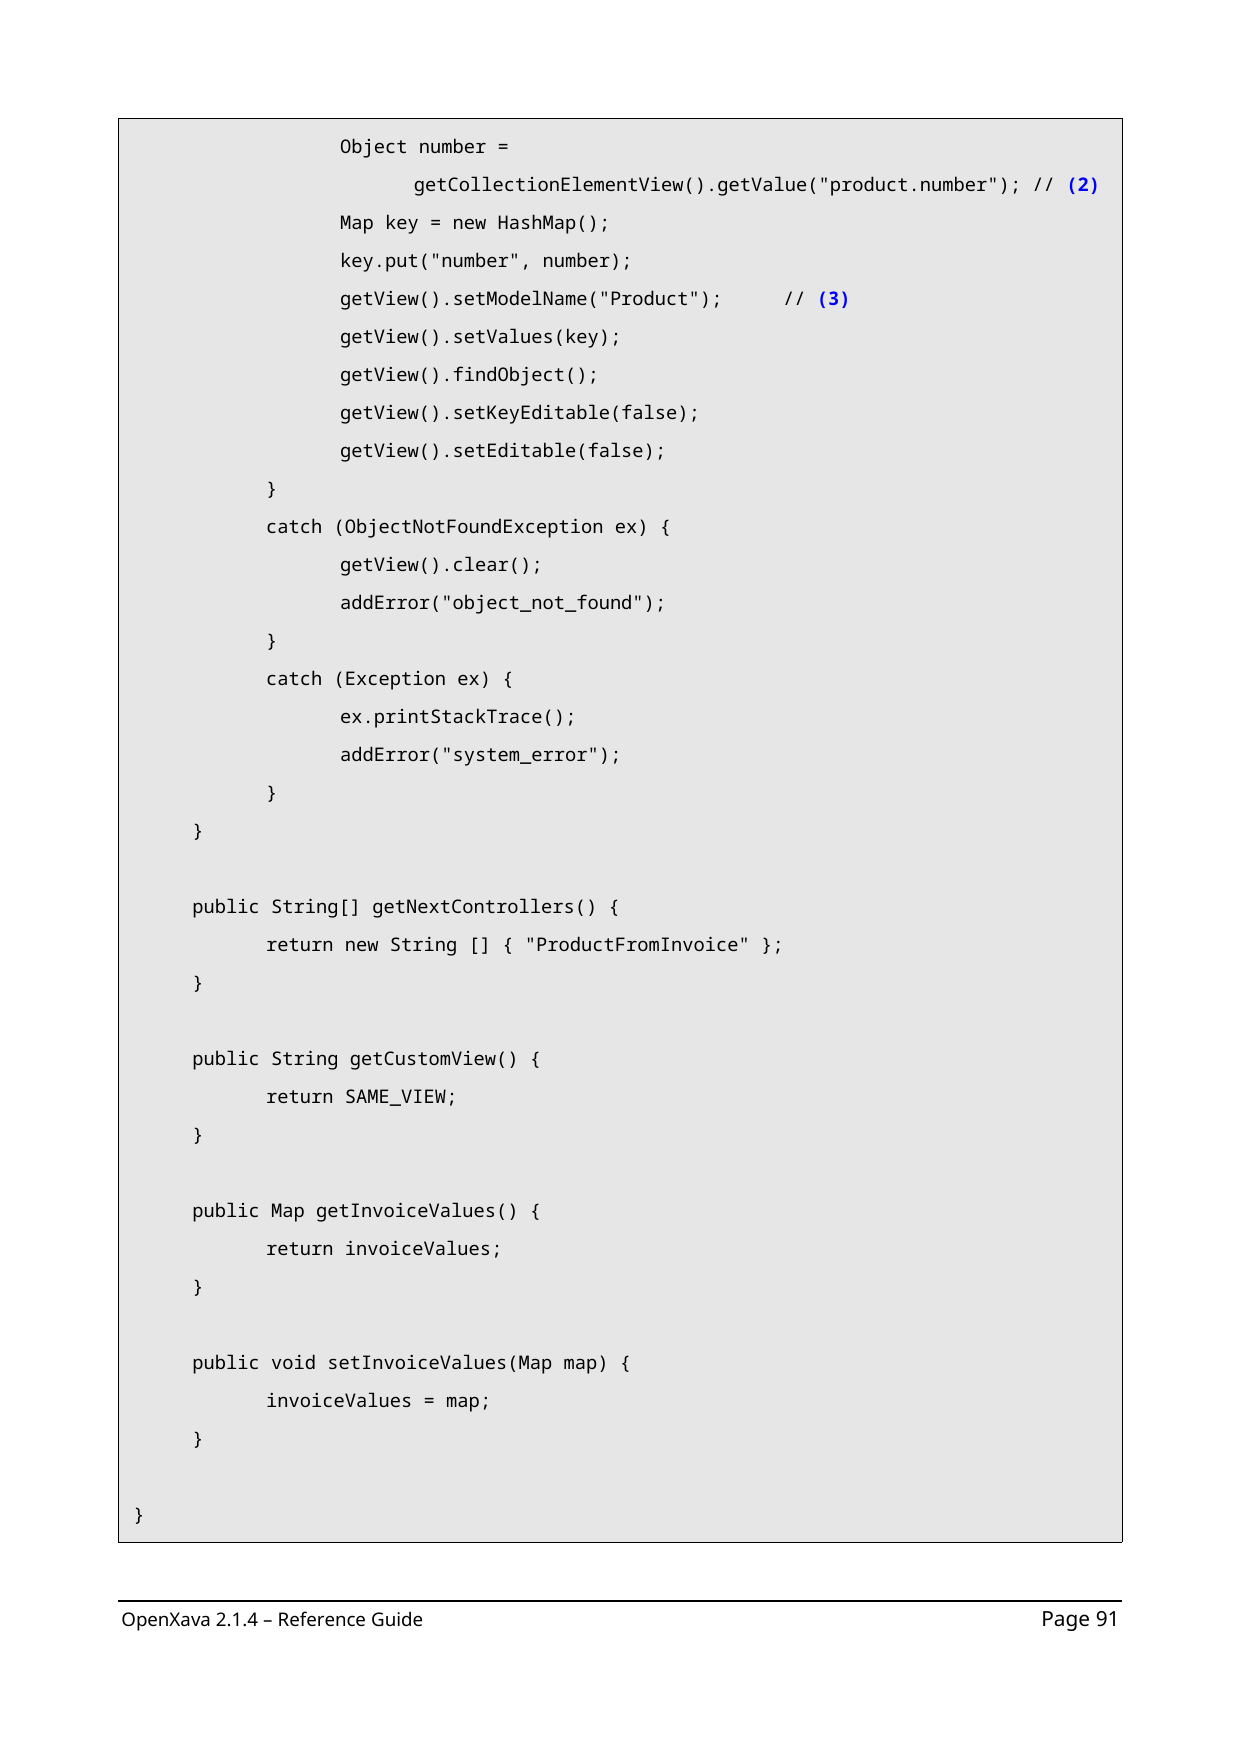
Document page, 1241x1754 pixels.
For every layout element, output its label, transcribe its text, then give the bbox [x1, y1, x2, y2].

text Map key = new HashMap(); [119, 194, 1122, 232]
text } [119, 1487, 1122, 1542]
text addError("system_error"); [119, 726, 1122, 764]
text ex.printStackTrace(); [119, 688, 1122, 726]
text getView().setEditable(false); [119, 422, 1122, 460]
text public String[] getNextControllers() { [119, 878, 1122, 917]
text getCollectionElementView().getValue("product.number"); // (2) [119, 156, 1122, 194]
text public String getCustomView() { [119, 1031, 1122, 1069]
text getView().setValues(key); [119, 308, 1122, 346]
text } [119, 1259, 1122, 1297]
text catch (ObjectNotFoundException ex) { [119, 498, 1122, 536]
text getView().clear(); [119, 536, 1122, 574]
text getView().setModelName("Product"); // (3) [119, 270, 1122, 308]
text getView().setKeyEditable(false); [119, 384, 1122, 422]
text } [119, 460, 1122, 498]
text public Map getInvoiceValues() { [119, 1183, 1122, 1221]
text getView().findObject(); [119, 346, 1122, 384]
text } [119, 954, 1122, 993]
text } [119, 764, 1122, 802]
text return new String [] { "ProductFromInvoice" }; [119, 917, 1122, 954]
text invoiceValues = map; [119, 1373, 1122, 1411]
text return invoiceValues; [119, 1221, 1122, 1259]
text Object number = [119, 119, 1122, 156]
text } [119, 612, 1122, 650]
text public void setInvoiceValues(Map map) { [119, 1335, 1122, 1373]
text key.put("number", number); [119, 232, 1122, 270]
text return SAME_VIEW; [119, 1069, 1122, 1107]
text catch (Exception ex) { [119, 650, 1122, 688]
text } [119, 1411, 1122, 1449]
text } [119, 1107, 1122, 1145]
text addError("object_not_found"); [119, 574, 1122, 612]
text } [119, 802, 1122, 841]
